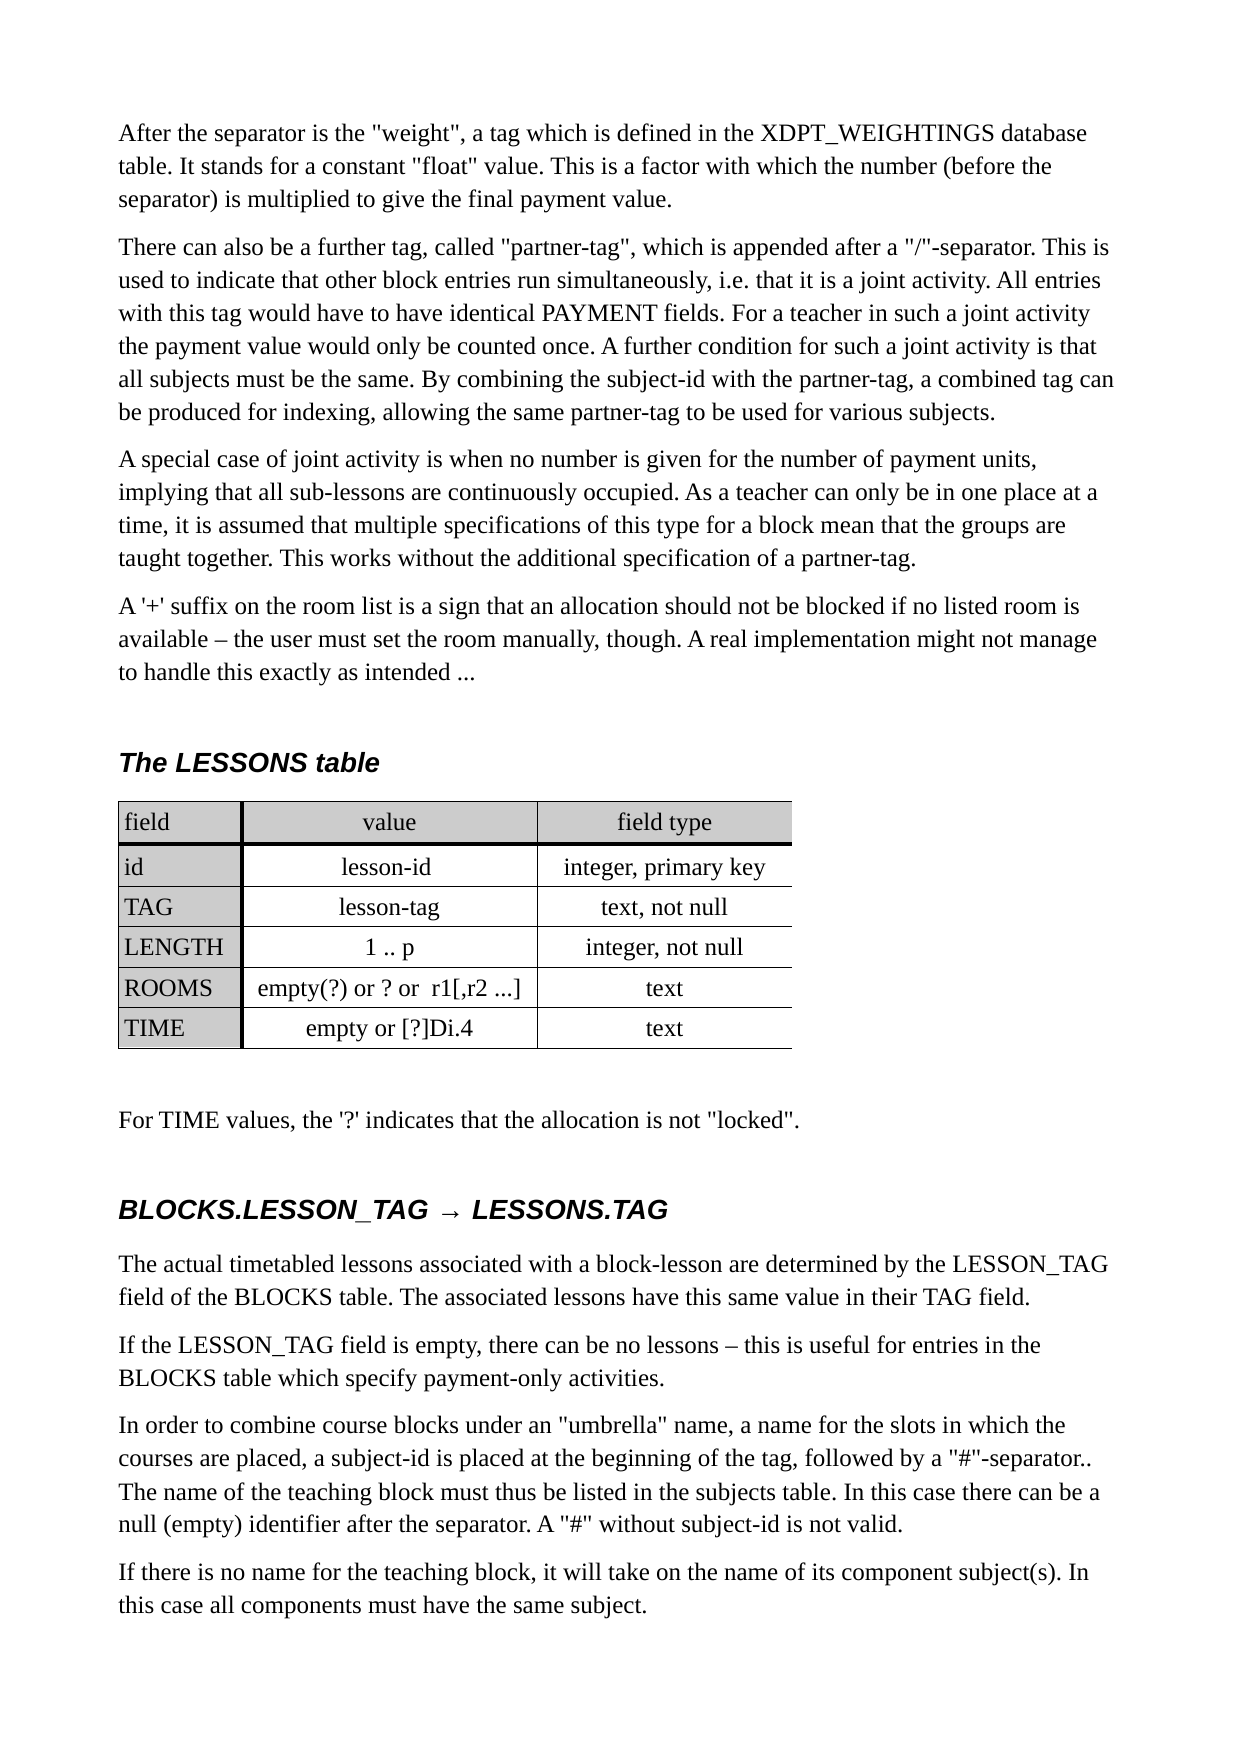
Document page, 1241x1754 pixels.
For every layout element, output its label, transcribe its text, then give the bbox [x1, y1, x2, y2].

table_cell TAG [119, 887, 240, 926]
table_cell lesson-tag [244, 887, 537, 926]
table_cell id [119, 846, 240, 886]
text For TIME values, the '?' indicates that the allocation is not "locked". [118, 1105, 1122, 1134]
text After the separator is the "weight", a tag which is defined in the XDPT_WEIGHTINGS database table. It stands for a constant "float" value. This is a factor with which the number (before the separator) is multiplied to give the final payment value. [118, 118, 1122, 213]
table_header field type [538, 802, 792, 842]
subtitle The LESSONS table [118, 746, 1122, 778]
table_cell text [538, 968, 792, 1007]
table_cell ROOMS [119, 968, 240, 1007]
table_header field [119, 802, 240, 842]
table_cell text, not null [538, 887, 792, 926]
text In order to combine course blocks under an "umbrella" name, a name for the slots in which the courses are placed, a subject-id is placed at the beginning of the tag, followed by a "#"-separator.. The name of the teaching block must thus be listed in the subjects table. In this case there can be a null (empty) identifier after the separator. A "#" without subject-id is not valid. [118, 1411, 1122, 1538]
text A '+' suffix on the room list is a sign that an allocation should not be blocked if no listed room is available – the user must set the room manually, though. A real implementation might not manage to handle this exactly as intended ... [118, 591, 1122, 686]
text If the LESSON_TAG field is empty, there can be no lessons – this is useful for entries in the BLOCKS table which specify payment-only activities. [118, 1330, 1122, 1392]
table_cell empty(?) or ? or r1[,r2 ...] [244, 968, 537, 1007]
table_cell TIME [119, 1008, 240, 1047]
table_header value [244, 802, 537, 842]
table_cell integer, primary key [538, 846, 792, 886]
text The actual timetabled lessons associated with a block-lesson are determined by the LESSON_TAG field of the BLOCKS table. The associated lessons have this same value in their TAG field. [118, 1249, 1122, 1311]
table_cell lesson-id [244, 846, 537, 886]
table_cell 1 .. p [244, 927, 537, 967]
subtitle BLOCKS.LESSON_TAG → LESSONS.TAG [118, 1194, 1122, 1226]
table_cell integer, not null [538, 927, 792, 967]
text There can also be a further tag, called "partner-tag", which is appended after a "/"-separator. This is used to indicate that other block entries run simultaneously, i.e. that it is a joint activity. All entries with this tag would have to have identical PAYMENT fields. For a teacher in such a joint activity the payment value would only be counted once. A further condition for such a joint activity is that all subjects must be the same. By combining the subject-id with the partner-tag, a combined tag can be produced for indexing, allowing the same partner-tag to be used for various subjects. [118, 232, 1122, 426]
table_cell text [538, 1008, 792, 1047]
text A special case of joint activity is when no number is given for the number of payment units, implying that all sub-lessons are continuously occupied. As a teacher can only be in one place at a time, it is assumed that multiple specifications of this type for a block mean that the groups are taught together. This works without the additional specification of a partner-tag. [118, 444, 1122, 572]
table_cell LENGTH [119, 927, 240, 967]
text If there is no name for the teaching block, it will take on the name of its component subject(s). In this case all components must have the same subject. [118, 1557, 1122, 1619]
table_cell empty or [?]Di.4 [244, 1008, 537, 1047]
